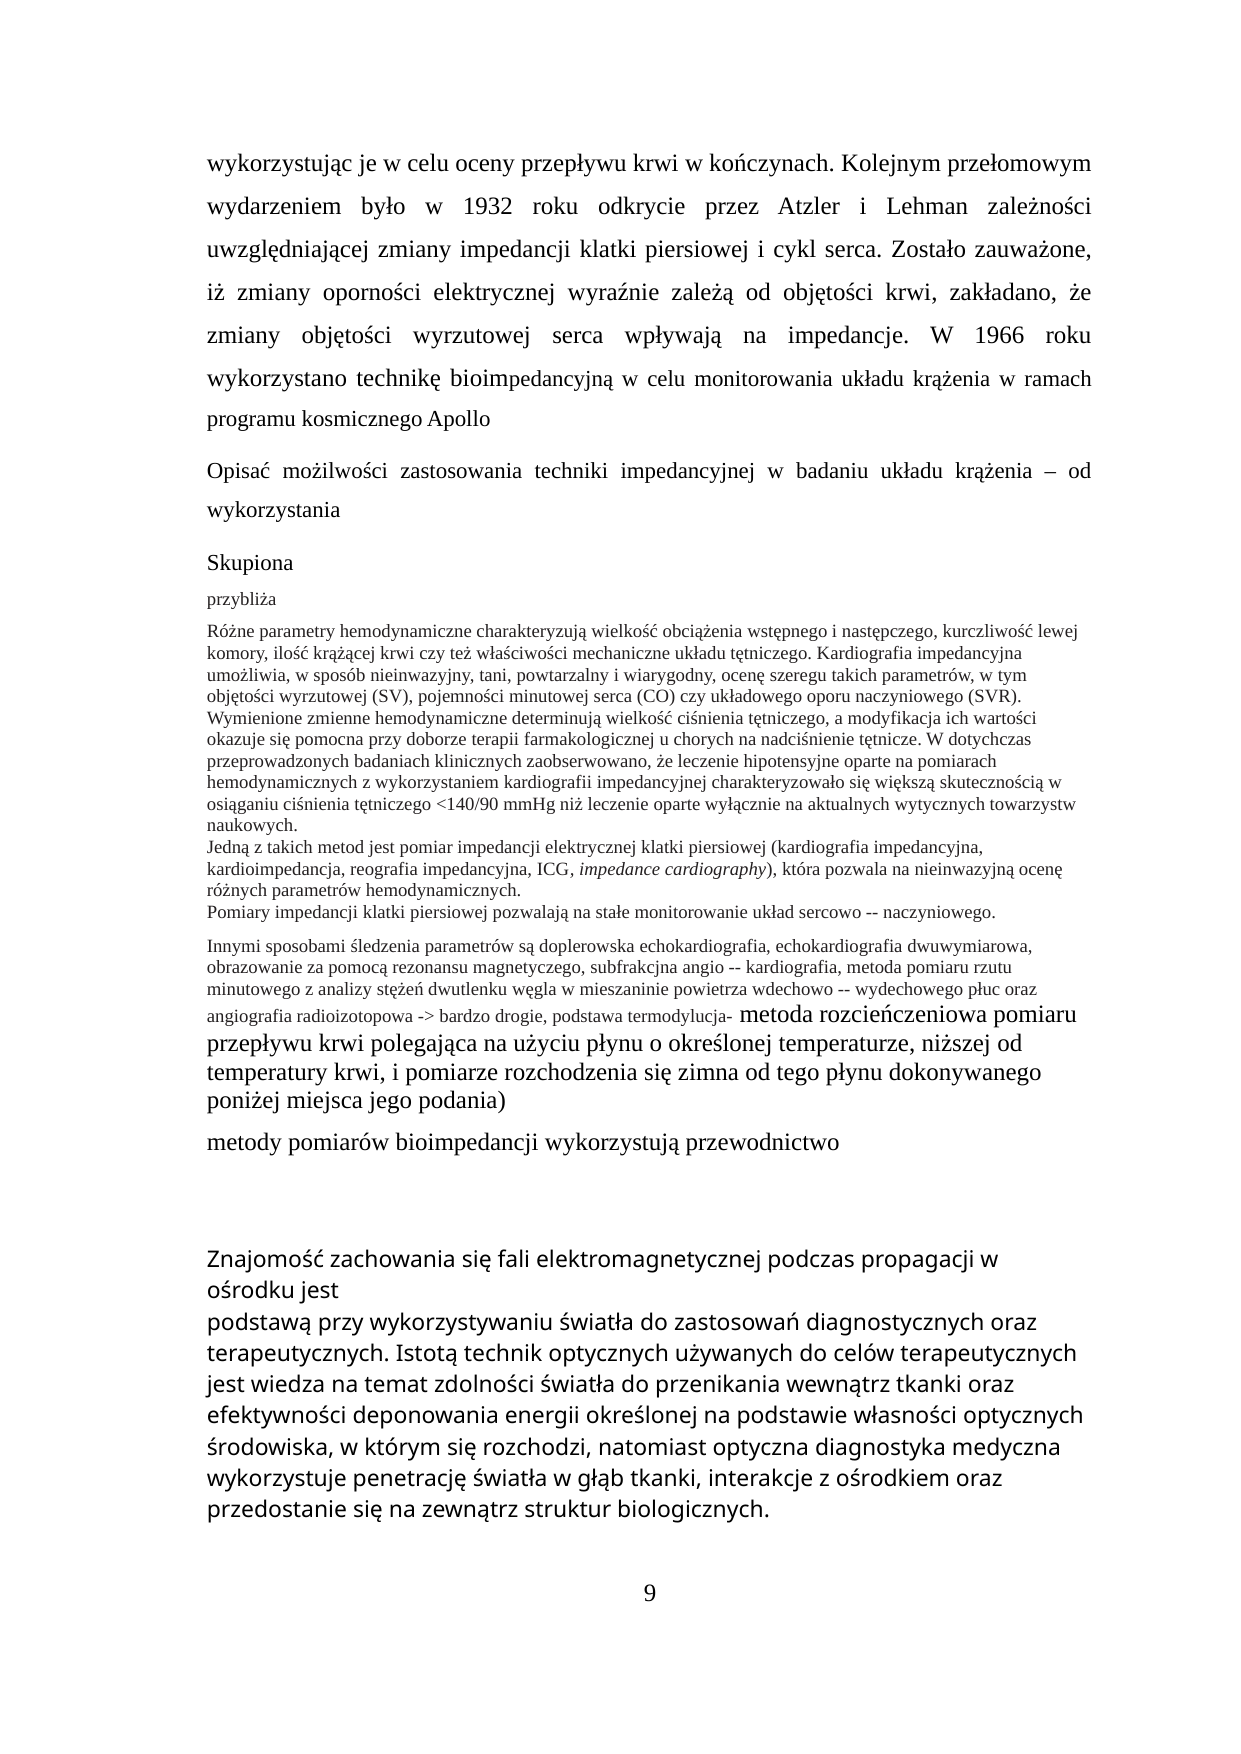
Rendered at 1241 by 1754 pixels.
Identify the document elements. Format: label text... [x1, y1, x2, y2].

text Innymi sposobami śledzenia parametrów są doplerowska echokardiografia, echokardiografia dwuwymiarowa, obrazowanie za pomocą rezonansu magnetyczego, subfrakcjna angio -- kardiografia, metoda pomiaru rzutu minutowego z analizy stężeń dwutlenku węgla w mieszaninie powietrza wdechowo -- wydechowego płuc oraz angiografia radioizotopowa -> bardzo drogie, podstawa termodylucja- metoda rozcieńczeniowa pomiaru przepływu krwi polegająca na użyciu płynu o określonej temperaturze, niższej od temperatury krwi, i pomiarze rozchodzenia się zimna od tego płynu dokonywanego poniżej miejsca jego podania) [207, 935, 1093, 1114]
text Różne parametry hemodynamiczne charakteryzują wielkość obciążenia wstępnego i następczego, kurczliwość lewej komory, ilość krążącej krwi czy też właściwości mechaniczne układu tętniczego. Kardiografia impedancyjna umożliwia, w sposób nieinwazyjny, tani, powtarzalny i wiarygodny, ocenę szeregu takich parametrów, w tym objętości wyrzutowej (SV), pojemności minutowej serca (CO) czy układowego oporu naczyniowego (SVR). Wymienione zmienne hemodynamiczne determinują wielkość ciśnienia tętniczego, a modyfikacja ich wartości okazuje się pomocna przy doborze terapii farmakologicznej u chorych na nadciśnienie tętnicze. W dotychczas przeprowadzonych badaniach klinicznych zaobserwowano, że leczenie hipotensyjne oparte na pomiarach hemodynamicznych z wykorzystaniem kardiografii impedancyjnej charakteryzowało się większą skutecznością w osiąganiu ciśnienia tętniczego <140/90 mmHg niż leczenie oparte wyłącznie na aktualnych wytycznych towarzystw naukowych. Jedną z takich metod jest pomiar impedancji elektrycznej klatki piersiowej (kardiografia impedancyjna, kardioimpedancja, reografia impedancyjna, ICG, impedance cardiography), która pozwala na nieinwazyjną ocenę różnych parametrów hemodynamicznych. Pomiary impedancji klatki piersiowej pozwalają na stałe monitorowanie układ sercowo -- naczyniowego. [207, 620, 1093, 922]
text wykorzystując je w celu oceny przepływu krwi w kończynach. Kolejnym przełomowym wydarzeniem było w 1932 roku odkrycie przez Atzler i Lehman zależności uwzględniającej zmiany impedancji klatki piersiowej i cykl serca. Zostało zauważone, iż zmiany oporności elektrycznej wyraźnie zależą od objętości krwi, zakładano, że zmiany objętości wyrzutowej serca wpływają na impedancje. W 1966 roku wykorzystano technikę bioimpedancyjną w celu monitorowania układu krążenia w ramach programu kosmicznego Apollo [207, 148, 1093, 431]
text Opisać możilwości zastosowania techniki impedancyjnej w badaniu układu krążenia – od wykorzystania [207, 457, 1093, 523]
text Znajomość zachowania się fali elektromagnetycznej podczas propagacji w ośrodku jest podstawą przy wykorzystywaniu światła do zastosowań diagnostycznych oraz terapeutycznych. Istotą technik optycznych używanych do celów terapeutycznych jest wiedza na temat zdolności światła do przenikania wewnątrz tkanki oraz efektywności deponowania energii określonej na podstawie własności optycznych środowiska, w którym się rozchodzi, natomiast optyczna diagnostyka medyczna wykorzystuje penetrację światła w głąb tkanki, interakcje z ośrodkiem oraz przedostanie się na zewnątrz struktur biologicznych. [207, 1243, 1093, 1524]
text przybliża [207, 588, 1093, 609]
text Skupiona [207, 548, 1093, 575]
text metody pomiarów bioimpedancji wykorzystują przewodnictwo [207, 1127, 1093, 1156]
